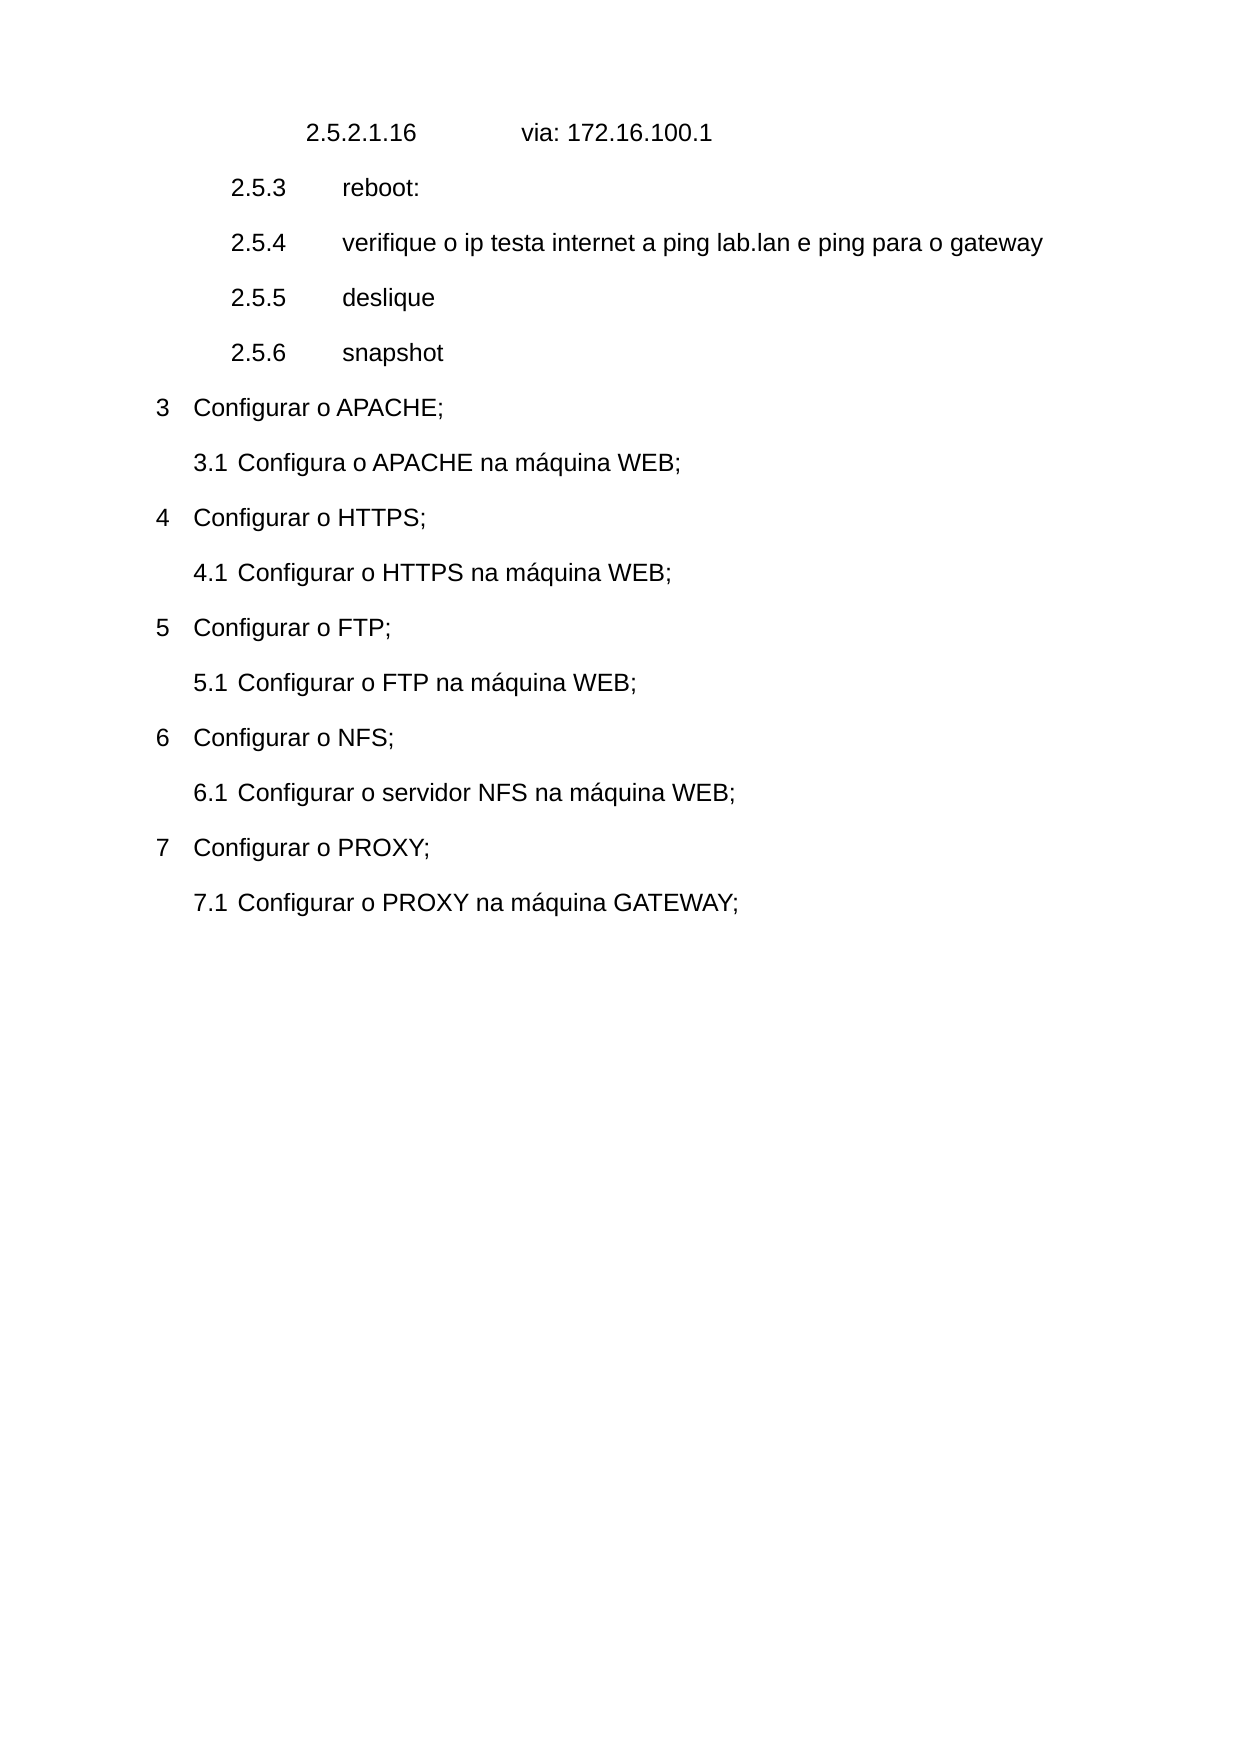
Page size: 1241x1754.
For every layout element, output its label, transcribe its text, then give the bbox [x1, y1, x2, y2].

list Configurar o HTTPS na máquina WEB; [193, 558, 1122, 587]
list Configura o APACHE na máquina WEB; [193, 448, 1122, 477]
list Configurar o PROXY; [156, 833, 1122, 862]
list Configurar o FTP na máquina WEB; [193, 668, 1122, 697]
list verifique o ip testa internet a ping lab.lan e ping para o gateway [231, 228, 1122, 257]
list Configurar o servidor NFS na máquina WEB; [193, 778, 1122, 807]
list via: 172.16.100.1 [306, 118, 1122, 147]
list deslique [231, 283, 1122, 312]
list snapshot [231, 338, 1122, 367]
list Configurar o HTTPS; [156, 503, 1122, 532]
list Configurar o PROXY na máquina GATEWAY; [193, 888, 1122, 917]
list Configurar o FTP; [156, 613, 1122, 642]
list Configurar o NFS; [156, 723, 1122, 752]
list Configurar o APACHE; [156, 393, 1122, 422]
list reboot: [231, 173, 1122, 202]
